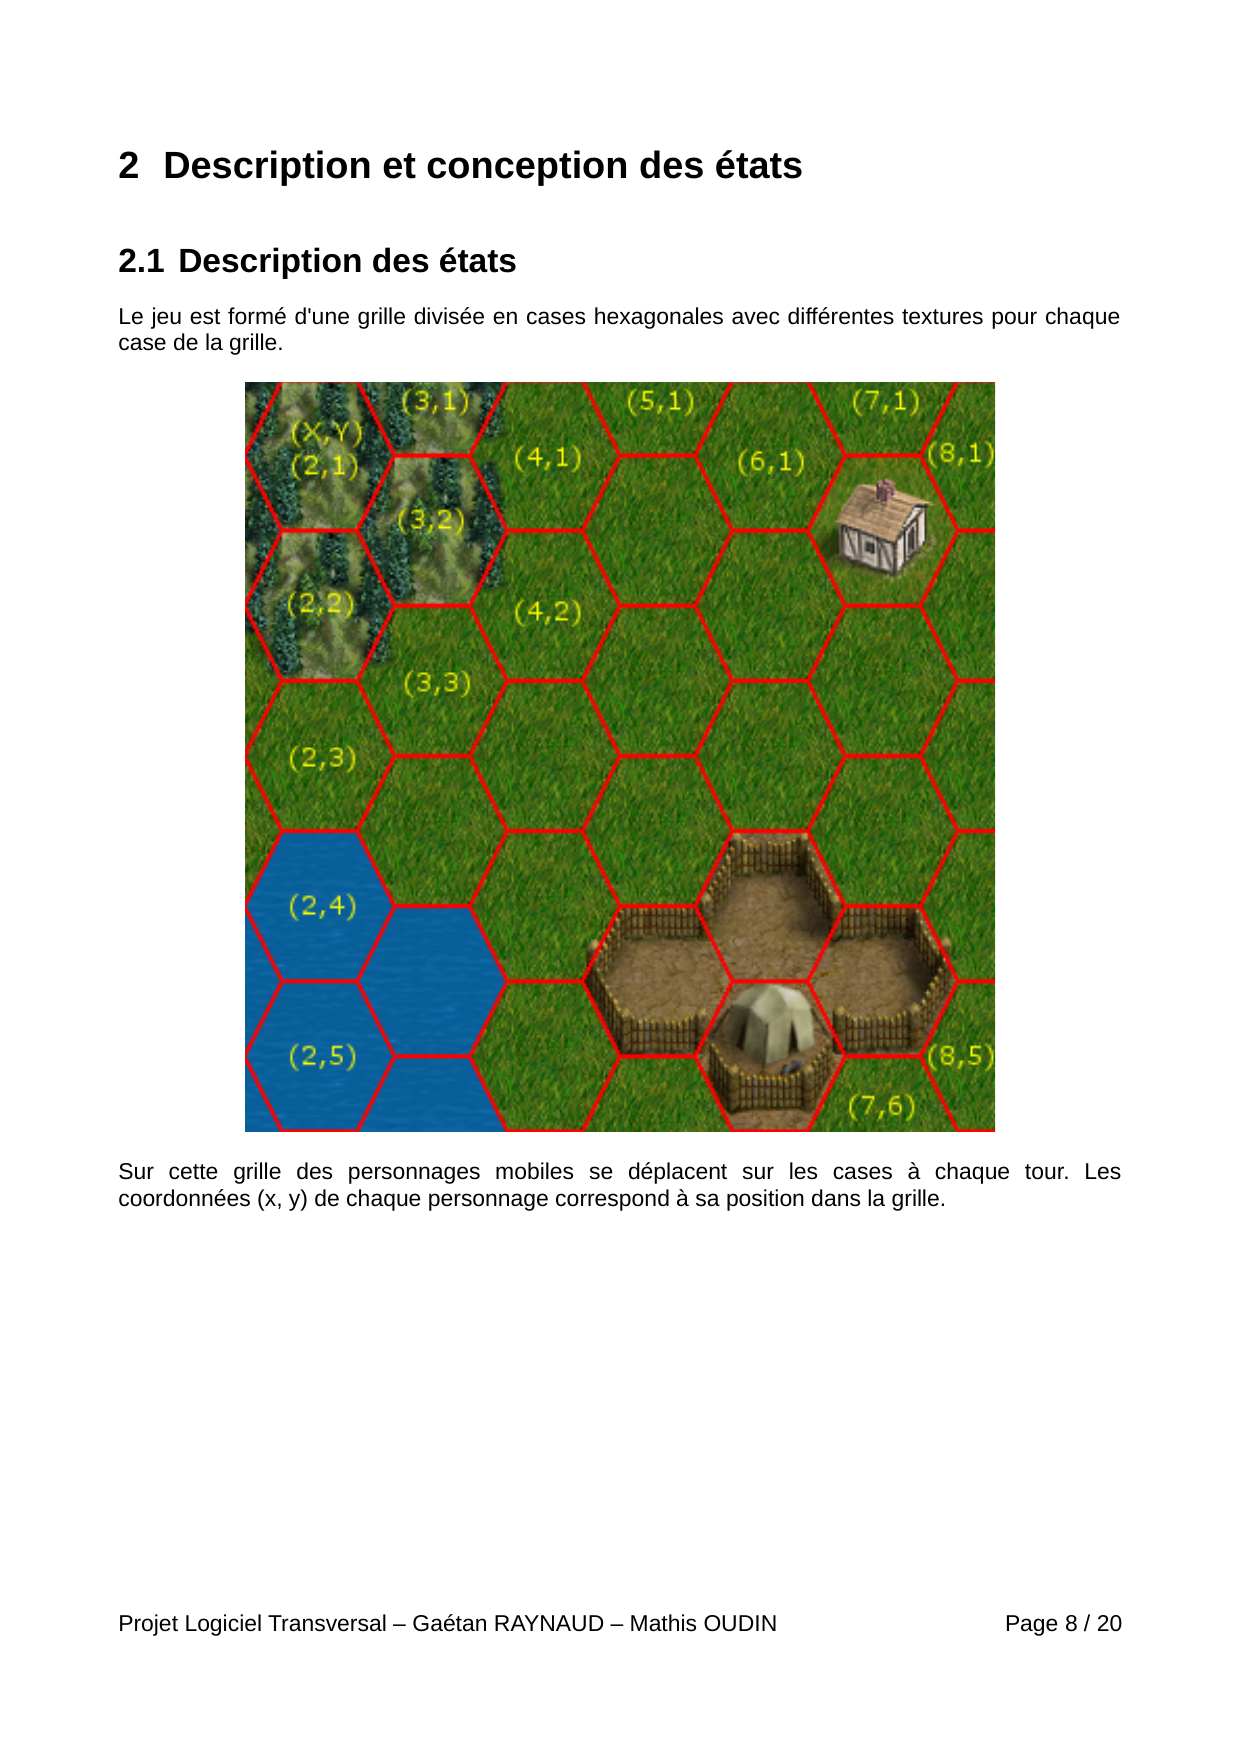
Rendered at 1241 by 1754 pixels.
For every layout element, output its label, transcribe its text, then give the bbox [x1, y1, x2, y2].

subtitle Description des états [118, 241, 1122, 279]
text Sur cette grille des personnages mobiles se déplacent sur les cases à chaque tour. Les coordonnées (x, y) de chaque personnage correspond à sa position dans la grille. [118, 1158, 1122, 1211]
text Le jeu est formé d'une grille divisée en cases hexagonales avec différentes textures pour chaque case de la grille. [118, 303, 1122, 356]
subtitle Description et conception des états [118, 143, 1122, 187]
picture [245, 382, 995, 1132]
